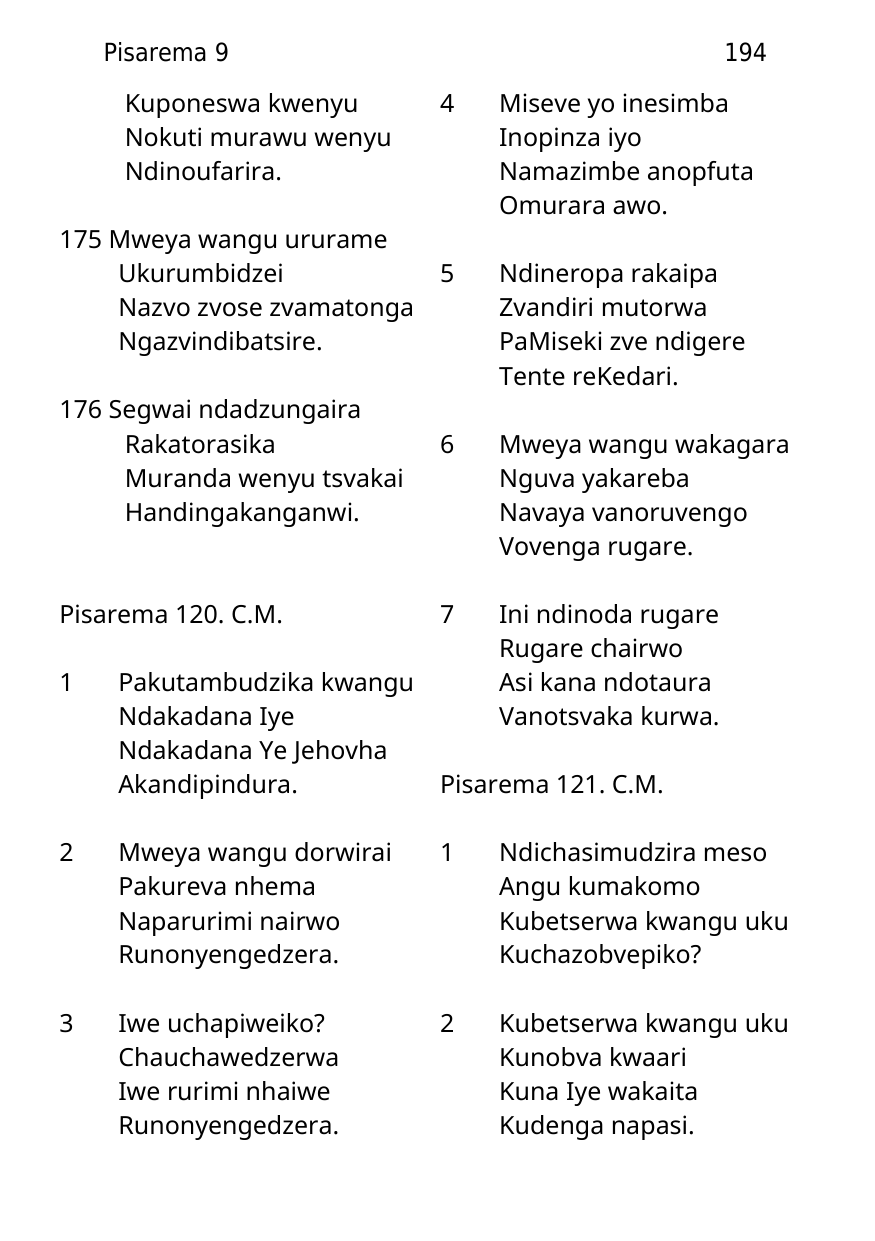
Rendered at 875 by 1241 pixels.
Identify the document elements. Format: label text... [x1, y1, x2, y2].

text Runonyengedzera. [59, 937, 434, 971]
text Pisarema 121. C.M. [440, 767, 815, 801]
text Kunobva kwaari [440, 1039, 815, 1073]
text 1 Ndichasimudzira meso [440, 835, 815, 869]
text Nokuti murawu wenyu [59, 120, 434, 154]
text Asi kana ndotaura [440, 665, 815, 699]
text 6 Mweya wangu wakagara [440, 426, 815, 460]
text Zvandiri mutorwa [440, 290, 815, 324]
text Tente reKedari. [440, 358, 815, 392]
text Omurara awo. [440, 188, 815, 222]
text PaMiseki zve ndigere [440, 324, 815, 358]
text Naparurimi nairwo [59, 903, 434, 937]
text Muranda wenyu tsvakai [59, 460, 434, 494]
text 1 Pakutambudzika kwangu [59, 665, 434, 699]
text Rugare chairwo [440, 631, 815, 665]
text 5 Ndineropa rakaipa [440, 256, 815, 290]
text 3 Iwe uchapiweiko? [59, 1005, 434, 1039]
text Chauchawedzerwa [59, 1039, 434, 1073]
text Angu kumakomo [440, 869, 815, 903]
text Navaya vanoruvengo [440, 494, 815, 528]
text 2 Kubetserwa kwangu uku [440, 1005, 815, 1039]
text Rakatorasika [59, 426, 434, 460]
text 175 Mweya wangu ururame [59, 222, 434, 256]
text Ndinoufarira. [59, 154, 434, 188]
text Kubetserwa kwangu uku [440, 903, 815, 937]
text Ngazvindibatsire. [59, 324, 434, 358]
text Ukurumbidzei [59, 256, 434, 290]
text Nazvo zvose zvamatonga [59, 290, 434, 324]
text Kuchazobvepiko? [440, 937, 815, 971]
text 7 Ini ndinoda rugare [440, 597, 815, 631]
text Namazimbe anopfuta [440, 154, 815, 188]
text Iwe rurimi nhaiwe [59, 1073, 434, 1107]
text Ndakadana Ye Jehovha [59, 733, 434, 767]
text Ndakadana Iye [59, 699, 434, 733]
text Vanotsvaka kurwa. [440, 699, 815, 733]
text Nguva yakareba [440, 460, 815, 494]
text Vovenga rugare. [440, 528, 815, 562]
text Inopinza iyo [440, 120, 815, 154]
text Runonyengedzera. [59, 1107, 434, 1142]
text Pakureva nhema [59, 869, 434, 903]
text Kuna Iye wakaita [440, 1073, 815, 1107]
text Kudenga napasi. [440, 1107, 815, 1142]
text 2 Mweya wangu dorwirai [59, 835, 434, 869]
text Kuponeswa kwenyu [59, 86, 434, 120]
text Handingakanganwi. [59, 494, 434, 528]
text 4 Miseve yo inesimba [440, 86, 815, 120]
text Akandipindura. [59, 767, 434, 801]
text 176 Segwai ndadzungaira [59, 392, 434, 426]
text Pisarema 120. C.M. [59, 597, 434, 631]
